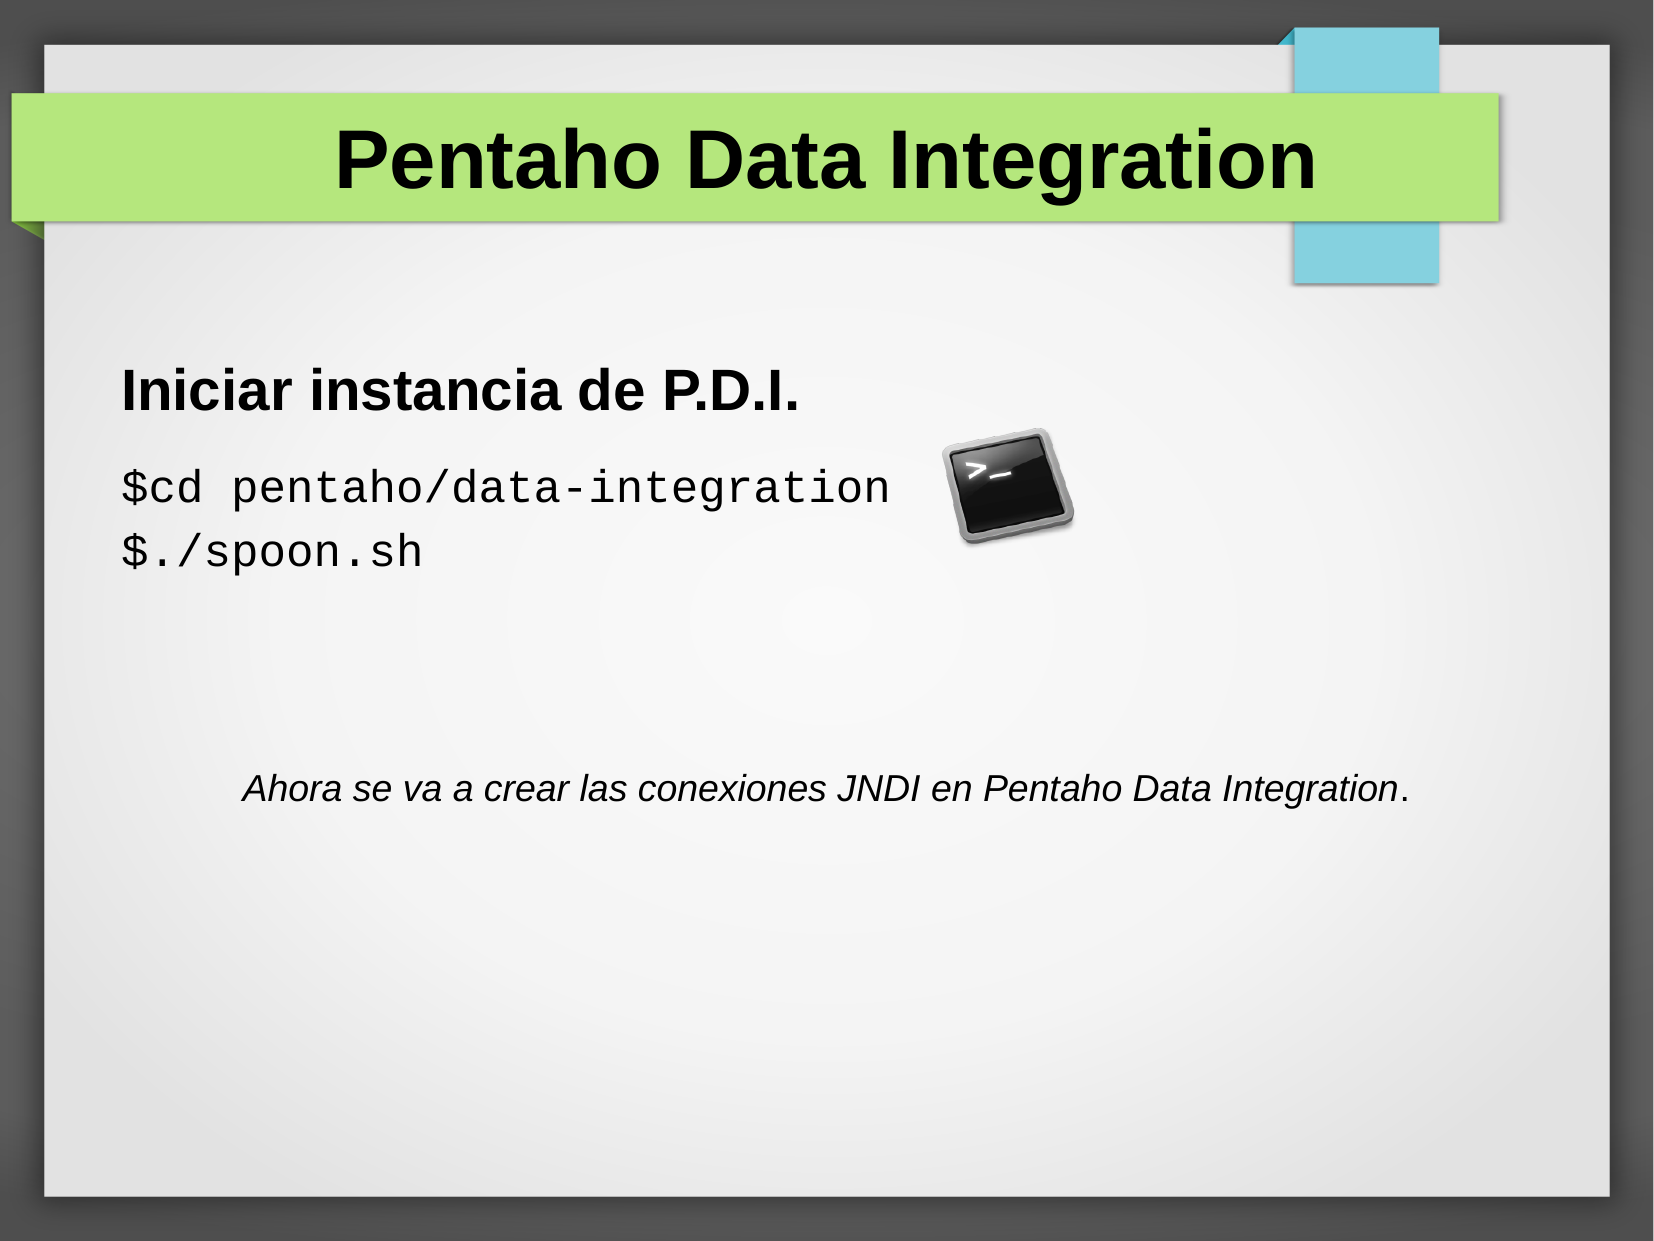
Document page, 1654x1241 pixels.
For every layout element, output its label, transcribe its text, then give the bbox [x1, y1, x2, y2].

text_box Ahora se va a crear las conexiones JNDI en Pentaho Data Integration. [228, 760, 1425, 817]
text_box Iniciar instancia de P.D.I. $cd pentaho/data-integration $./spoon.sh [106, 350, 986, 589]
title Pentaho Data Integration [70, 106, 1583, 213]
picture [0, 0, 1654, 1241]
